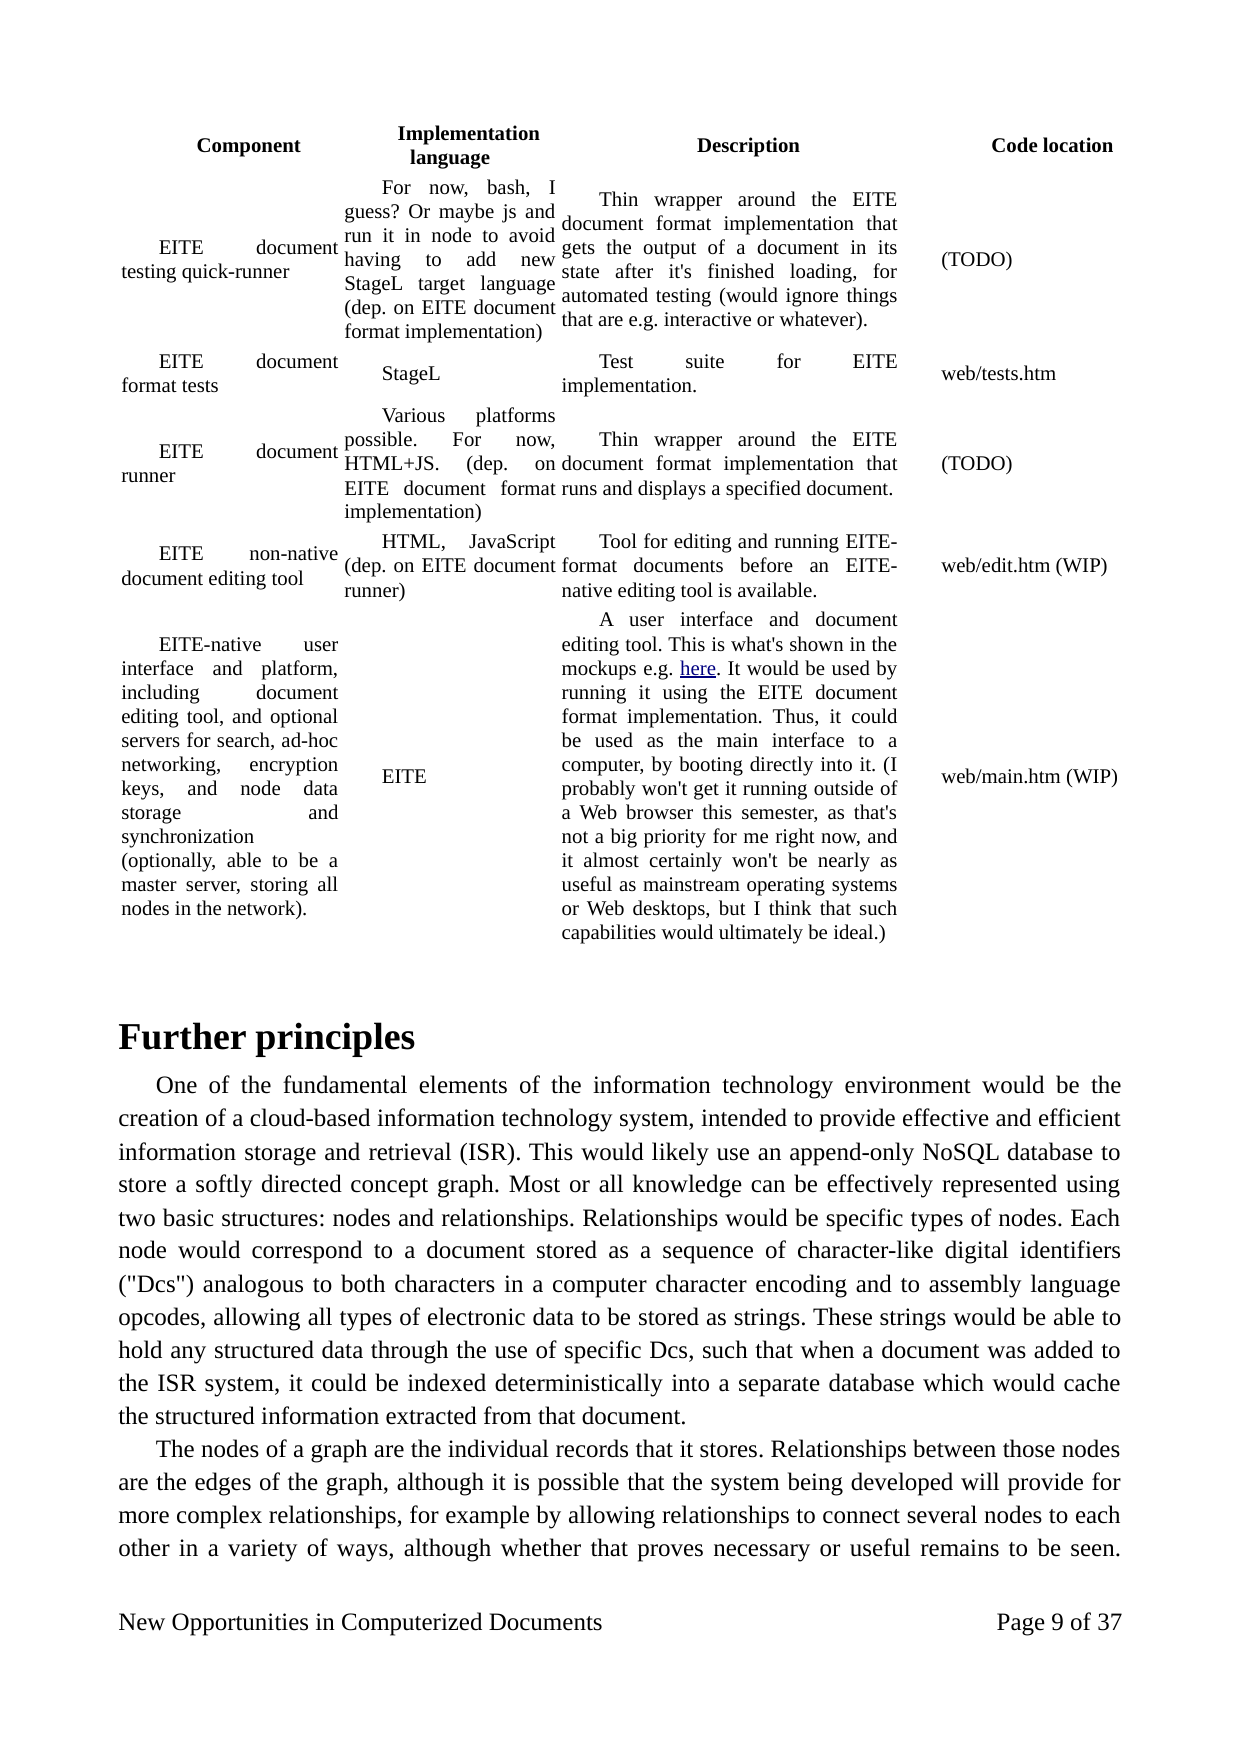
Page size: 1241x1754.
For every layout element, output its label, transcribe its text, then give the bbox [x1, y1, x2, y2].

table_cell StageL [341, 346, 558, 400]
table_cell HTML, JavaScript (dep. on EITE document runner) [341, 526, 558, 604]
table_cell Thin wrapper around the EITE document format implementation that runs and displays a specified document. [559, 400, 901, 526]
table_cell (TODO) [901, 172, 1167, 346]
table_cell Thin wrapper around the EITE document format implementation that gets the output of a document in its state after it's finished loading, for automated testing (would ignore things that are e.g. interactive or whatever). [559, 172, 901, 346]
table_cell EITE document runner [118, 400, 341, 526]
table_cell Tool for editing and running EITE-format documents before an EITE-native editing tool is available. [559, 526, 901, 604]
table_cell EITE document testing quick-runner [118, 172, 341, 346]
table_cell web/tests.htm [901, 346, 1167, 400]
table_header Description [559, 118, 901, 172]
table_header Code location [901, 118, 1167, 172]
subtitle Further principles [118, 1014, 1122, 1058]
table_cell EITE [341, 605, 558, 947]
table_cell Various platforms possible. For now, HTML+JS. (dep. on EITE document format implementation) [341, 400, 558, 526]
table_cell A user interface and document editing tool. This is what's shown in the mockups e.g. here. It would be used by running it using the EITE document format implementation. Thus, it could be used as the main interface to a computer, by booting directly into it. (I probably won't get it running outside of a Web browser this semester, as that's not a big priority for me right now, and it almost certainly won't be nearly as useful as mainstream operating systems or Web desktops, but I think that such capabilities would ultimately be ideal.) [559, 605, 901, 947]
table_header Implementation language [341, 118, 558, 172]
table_cell EITE document format tests [118, 346, 341, 400]
table_cell (TODO) [901, 400, 1167, 526]
table_cell Test suite for EITE implementation. [559, 346, 901, 400]
table_cell For now, bash, I guess? Or maybe js and run it in node to avoid having to add new StageL target language (dep. on EITE document format implementation) [341, 172, 558, 346]
table_cell EITE non-native document editing tool [118, 526, 341, 604]
table_cell web/main.htm (WIP) [901, 605, 1167, 947]
table_cell EITE-native user interface and platform, including document editing tool, and optional servers for search, ad-hoc networking, encryption keys, and node data storage and synchronization (optionally, able to be a master server, storing all nodes in the network). [118, 605, 341, 947]
text One of the fundamental elements of the information technology environment would be the creation of a cloud-based information technology system, intended to provide effective and efficient information storage and retrieval (ISR). This would likely use an append-only NoSQL database to store a softly directed concept graph. Most or all knowledge can be effectively represented using two basic structures: nodes and relationships. Relationships would be specific types of nodes. Each node would correspond to a document stored as a sequence of character-like digital identifiers ("Dcs") analogous to both characters in a computer character encoding and to assembly language opcodes, allowing all types of electronic data to be stored as strings. These strings would be able to hold any structured data through the use of specific Dcs, such that when a document was added to the ISR system, it could be indexed deterministically into a separate database which would cache the structured information extracted from that document. [118, 1071, 1122, 1429]
table_cell web/edit.htm (WIP) [901, 526, 1167, 604]
table_header Component [118, 118, 341, 172]
text The nodes of a graph are the individual records that it stores. Relationships between those nodes are the edges of the graph, although it is possible that the system being developed will provide for more complex relationships, for example by allowing relationships to connect several nodes to each other in a variety of ways, although whether that proves necessary or useful remains to be seen. [118, 1434, 1122, 1562]
